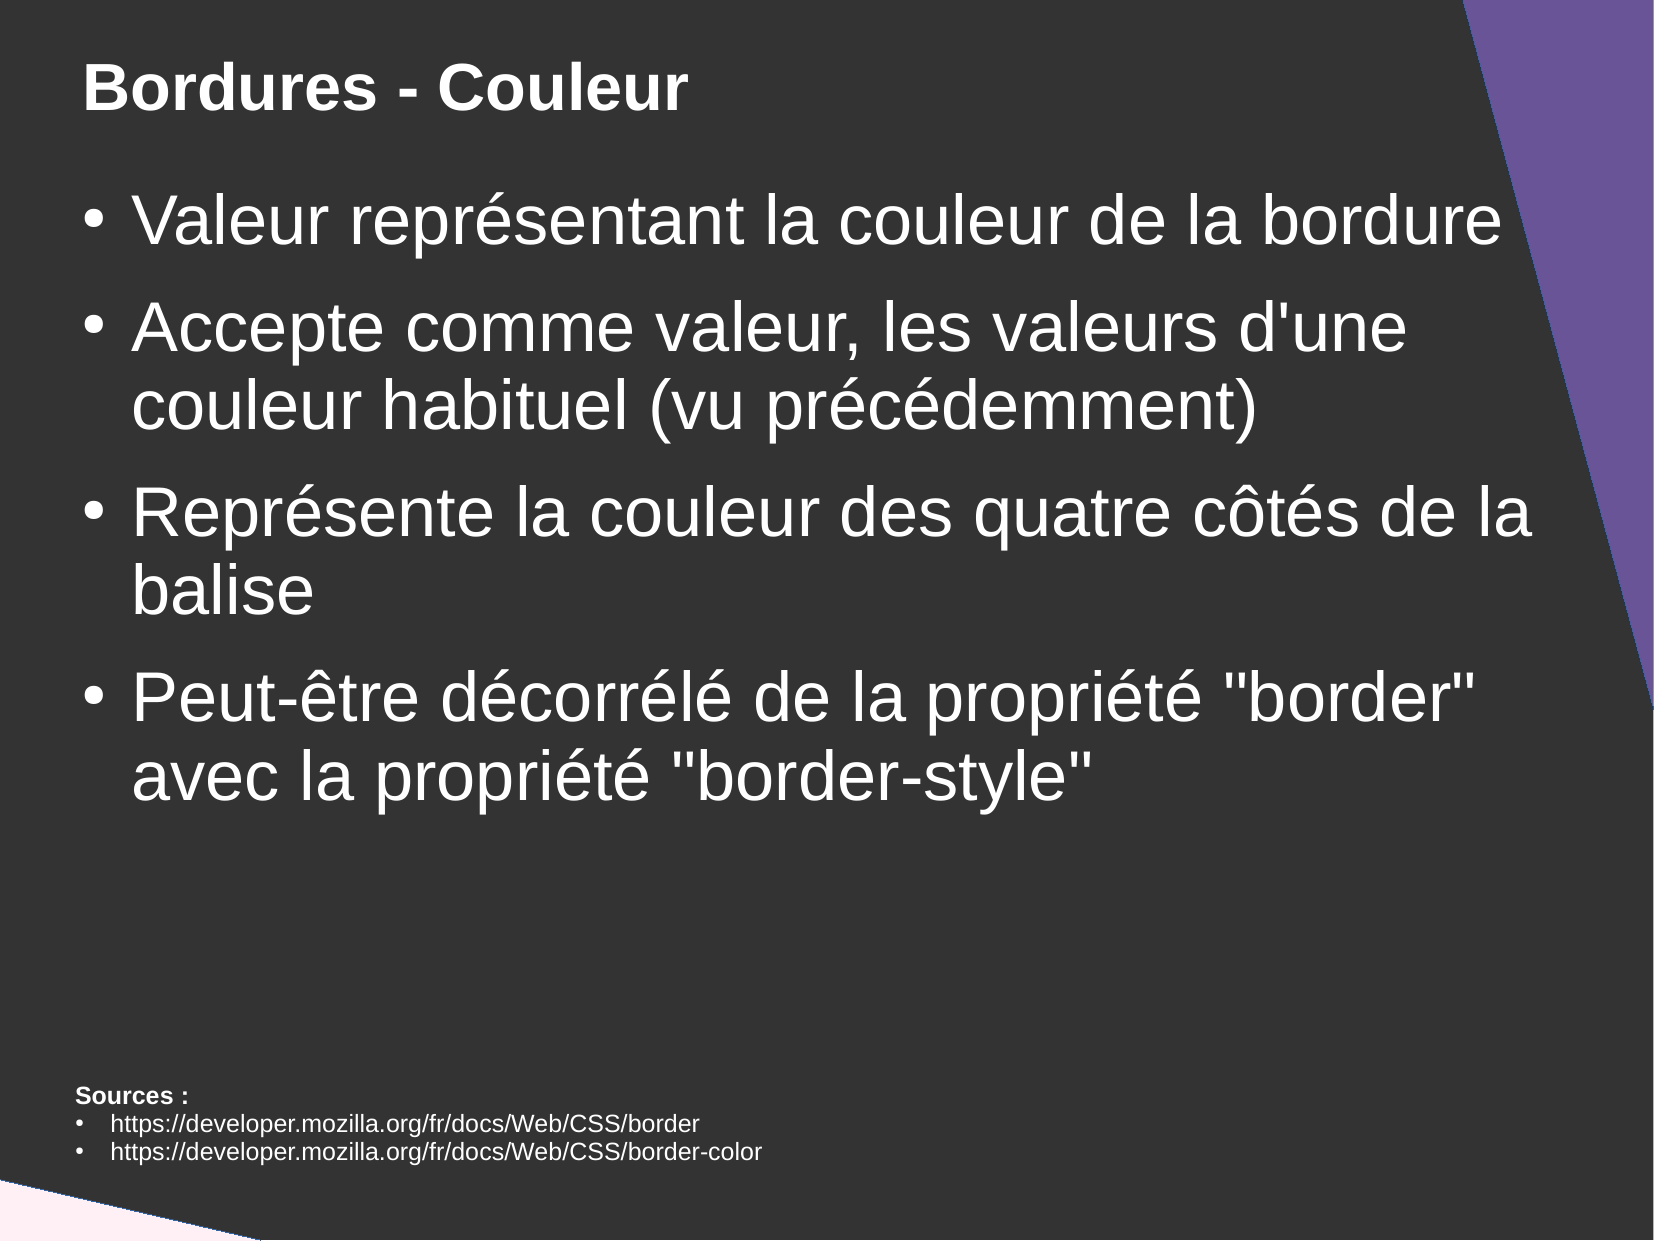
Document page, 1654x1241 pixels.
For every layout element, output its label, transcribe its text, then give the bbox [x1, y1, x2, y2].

text_box [0, 1179, 265, 1241]
title Bordures - Couleur [82, 49, 1571, 130]
text_box Sources : https://developer.mozilla.org/fr/docs/Web/CSS/border https://developer.mozilla.org/fr/docs/Web/CSS/border-color [60, 1074, 1546, 1217]
list Valeur représentant la couleur de la bordure Accepte comme valeur, les valeurs d'une couleur habituel (vu précédemment) Représente la couleur des quatre côtés de la balise Peut-être décorrélé de la propriété "border" avec la propriété "border-style" [64, 180, 1604, 815]
text_box [1463, 0, 1654, 710]
